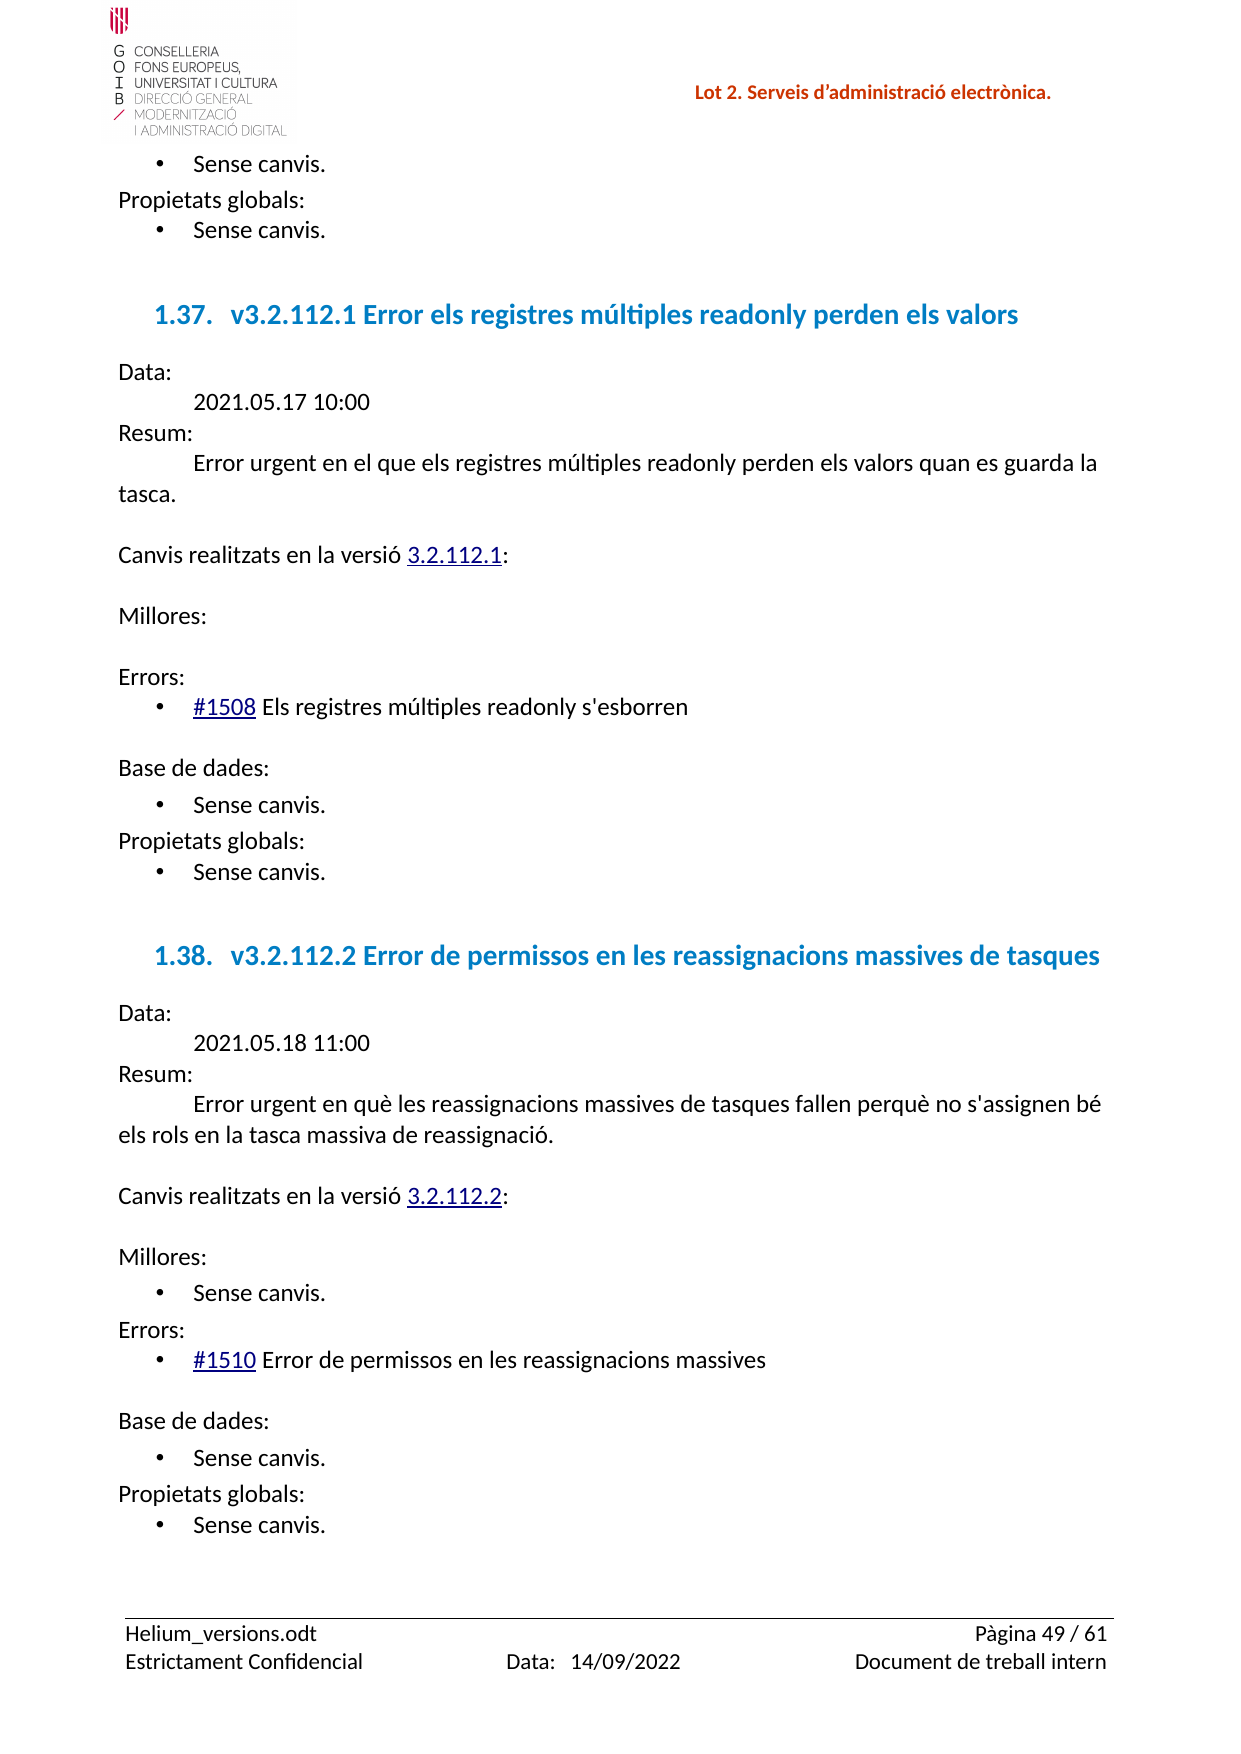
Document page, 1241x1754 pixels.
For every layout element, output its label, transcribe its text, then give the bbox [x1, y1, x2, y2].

text 2021.05.18 11:00 [118, 1027, 1122, 1058]
list #1508 Els registres múltiples readonly s'esborren [156, 691, 1122, 722]
subtitle v3.2.112.1 Error els registres múltiples readonly perden els valors [153, 296, 1122, 332]
text Canvis realitzats en la versió 3.2.112.1: [118, 539, 1122, 569]
text Base de dades: [118, 1405, 1122, 1436]
list Sense canvis. [156, 148, 1122, 178]
text Error urgent en el que els registres múltiples readonly perden els valors quan es guarda la tasca. [118, 447, 1122, 508]
text Errors: [118, 1314, 1122, 1344]
text Data: [118, 356, 1122, 386]
text Propietats globals: [118, 184, 1122, 215]
text Millores: [118, 1241, 1122, 1271]
text Propietats globals: [118, 825, 1122, 856]
text Millores: [118, 600, 1122, 630]
list Sense canvis. [156, 1442, 1122, 1472]
text Errors: [118, 661, 1122, 691]
list Sense canvis. [156, 856, 1122, 886]
text Error urgent en què les reassignacions massives de tasques fallen perquè no s'assignen bé els rols en la tasca massiva de reassignació. [118, 1088, 1122, 1149]
text 2021.05.17 10:00 [118, 386, 1122, 417]
text Resum: [118, 1058, 1122, 1088]
list Sense canvis. [156, 1277, 1122, 1308]
subtitle v3.2.112.2 Error de permissos en les reassignacions massives de tasques [153, 937, 1122, 973]
list #1510 Error de permissos en les reassignacions massives [156, 1344, 1122, 1375]
text Base de dades: [118, 752, 1122, 783]
text Propietats globals: [118, 1478, 1122, 1509]
list Sense canvis. [156, 789, 1122, 819]
text Data: [118, 997, 1122, 1027]
picture [100, 0, 297, 144]
text Canvis realitzats en la versió 3.2.112.2: [118, 1180, 1122, 1210]
list Sense canvis. [156, 215, 1122, 245]
text Resum: [118, 417, 1122, 447]
list Sense canvis. [156, 1509, 1122, 1539]
